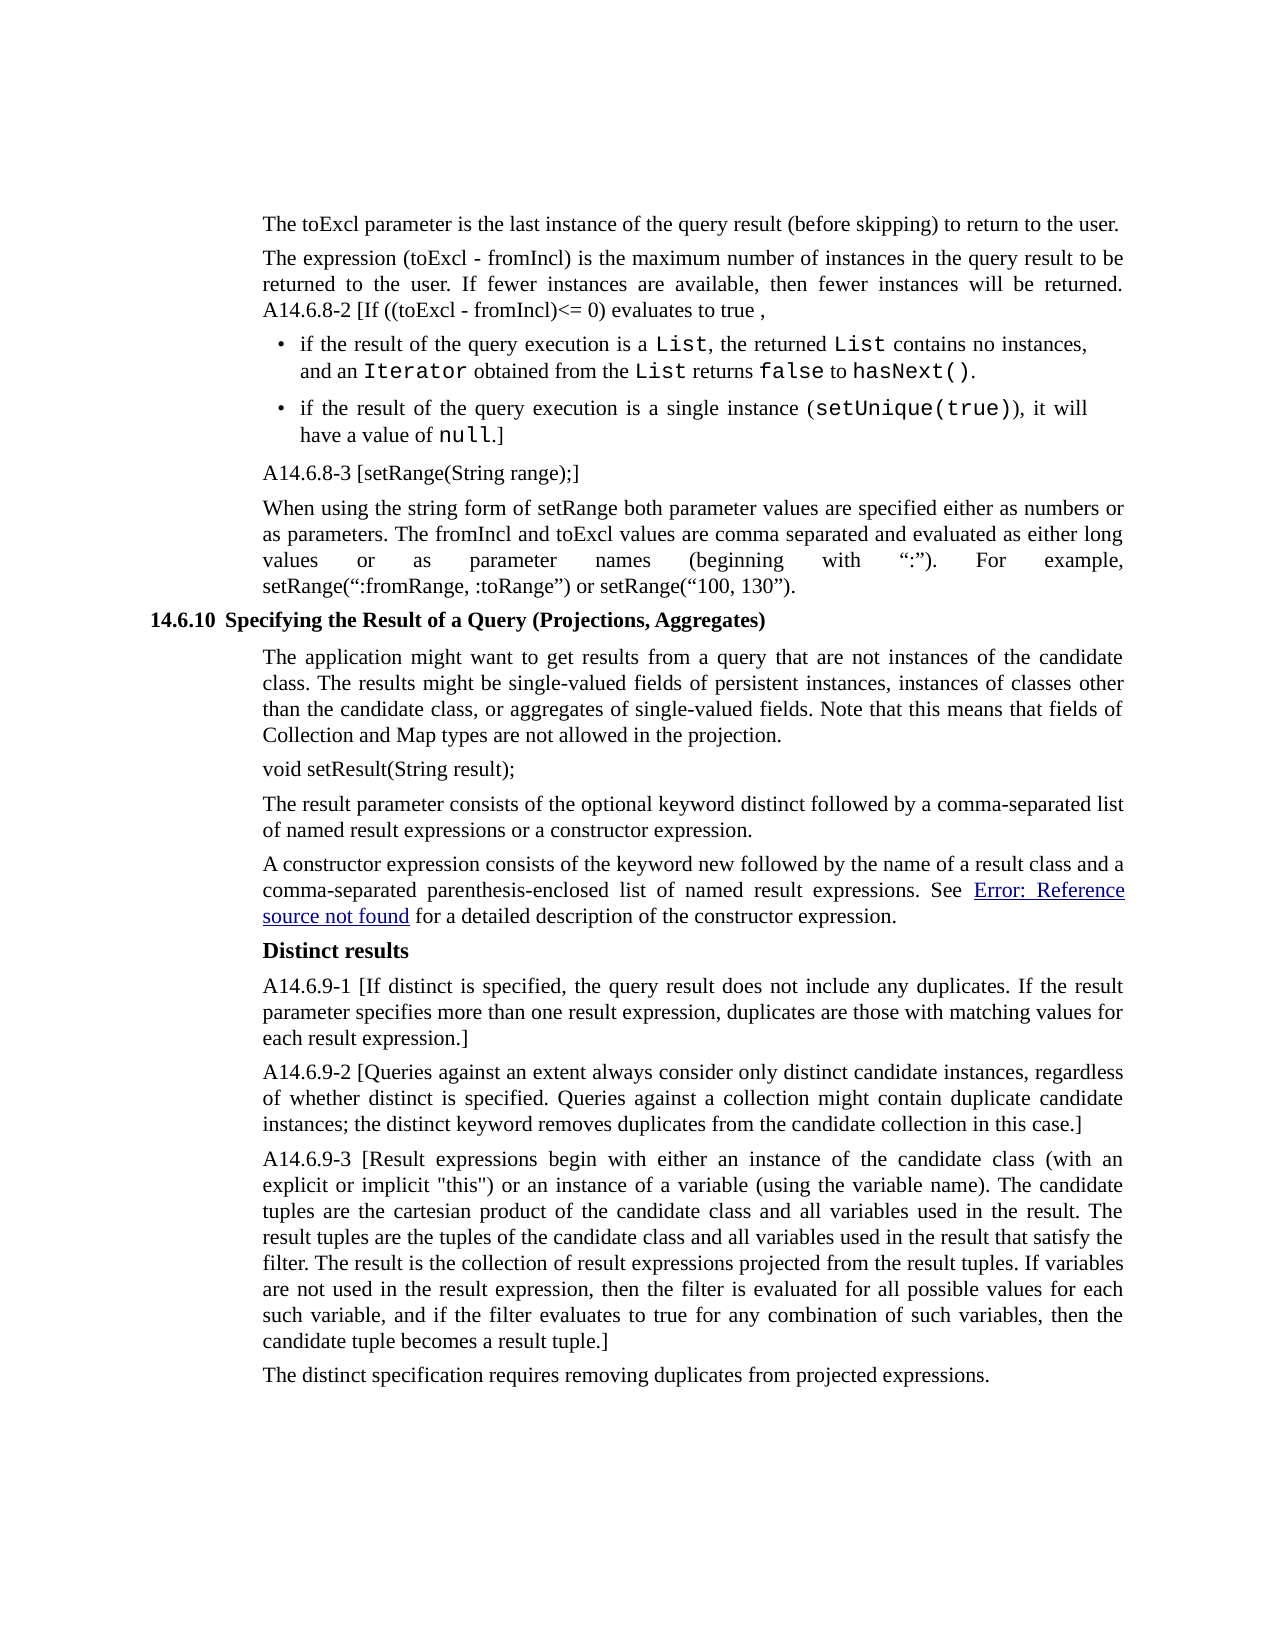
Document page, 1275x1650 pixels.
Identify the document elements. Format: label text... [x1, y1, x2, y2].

text The expression (toExcl - fromIncl) is the maximum number of instances in the query result to be returned to the user. If fewer instances are available, then fewer instances will be returned. A14.6.8-2 [If ((toExcl - fromIncl)<= 0) evaluates to true , [262, 244, 1125, 322]
text A14.6.9-1 [If distinct is specified, the query result does not include any duplicates. If the result parameter specifies more than one result expression, duplicates are those with matching values for each result expression.] [262, 972, 1125, 1050]
text A14.6.9-2 [Queries against an extent always consider only distinct candidate instances, regardless of whether distinct is specified. Queries against a collection might contain duplicate candidate instances; the distinct keyword removes duplicates from the candidate collection in this case.] [262, 1058, 1125, 1137]
text The result parameter consists of the optional keyword distinct followed by a comma-separated list of named result expressions or a constructor expression. [262, 790, 1125, 842]
text The toExcl parameter is the last instance of the query result (before skipping) to return to the user. [262, 210, 1125, 236]
text The application might want to get results from a query that are not instances of the candidate class. The results might be single-valued fields of persistent instances, instances of classes other than the candidate class, or aggregates of single-valued fields. Note that this means that fields of Collection and Map types are not allowed in the projection. [262, 643, 1125, 747]
text • if the result of the query execution is a single instance (setUnique(true)), it will have a value of null.] [277, 395, 1087, 449]
text A14.6.8-3 [setRange(String range);] [262, 459, 1125, 486]
text When using the string form of setRange both parameter values are specified either as numbers or as parameters. The fromIncl and toExcl values are comma separated and evaluated as either long values or as parameter names (beginning with “:”). For example, setRange(“:fromRange, :toRange”) or setRange(“100, 130”). [262, 494, 1125, 598]
text A constructor expression consists of the keyword new followed by the name of a result class and a comma-separated parenthesis-enclosed list of named result expressions. See Error: Reference source not found for a detailed description of the constructor expression. [262, 850, 1125, 928]
text A14.6.9-3 [Result expressions begin with either an instance of the candidate class (with an explicit or implicit "this") or an instance of a variable (using the variable name). The candidate tuples are the cartesian product of the candidate class and all variables used in the result. The result tuples are the tuples of the candidate class and all variables used in the result that satisfy the filter. The result is the collection of result expressions projected from the result tuples. If variables are not used in the result expression, then the filter is evaluated for all possible values for each such variable, and if the filter evaluates to true for any combination of such variables, then the candidate tuple becomes a result tuple.] [262, 1145, 1125, 1353]
subtitle Specifying the Result of a Query (Projections, Aggregates)181 [150, 606, 1125, 632]
subtitle Distinct results [150, 937, 1125, 964]
text • if the result of the query execution is a List, the returned List contains no instances, and an Iterator obtained from the List returns false to hasNext(). [277, 331, 1087, 385]
text The distinct specification requires removing duplicates from projected expressions. [262, 1362, 1125, 1388]
text void setResult(String result); [262, 755, 1125, 781]
